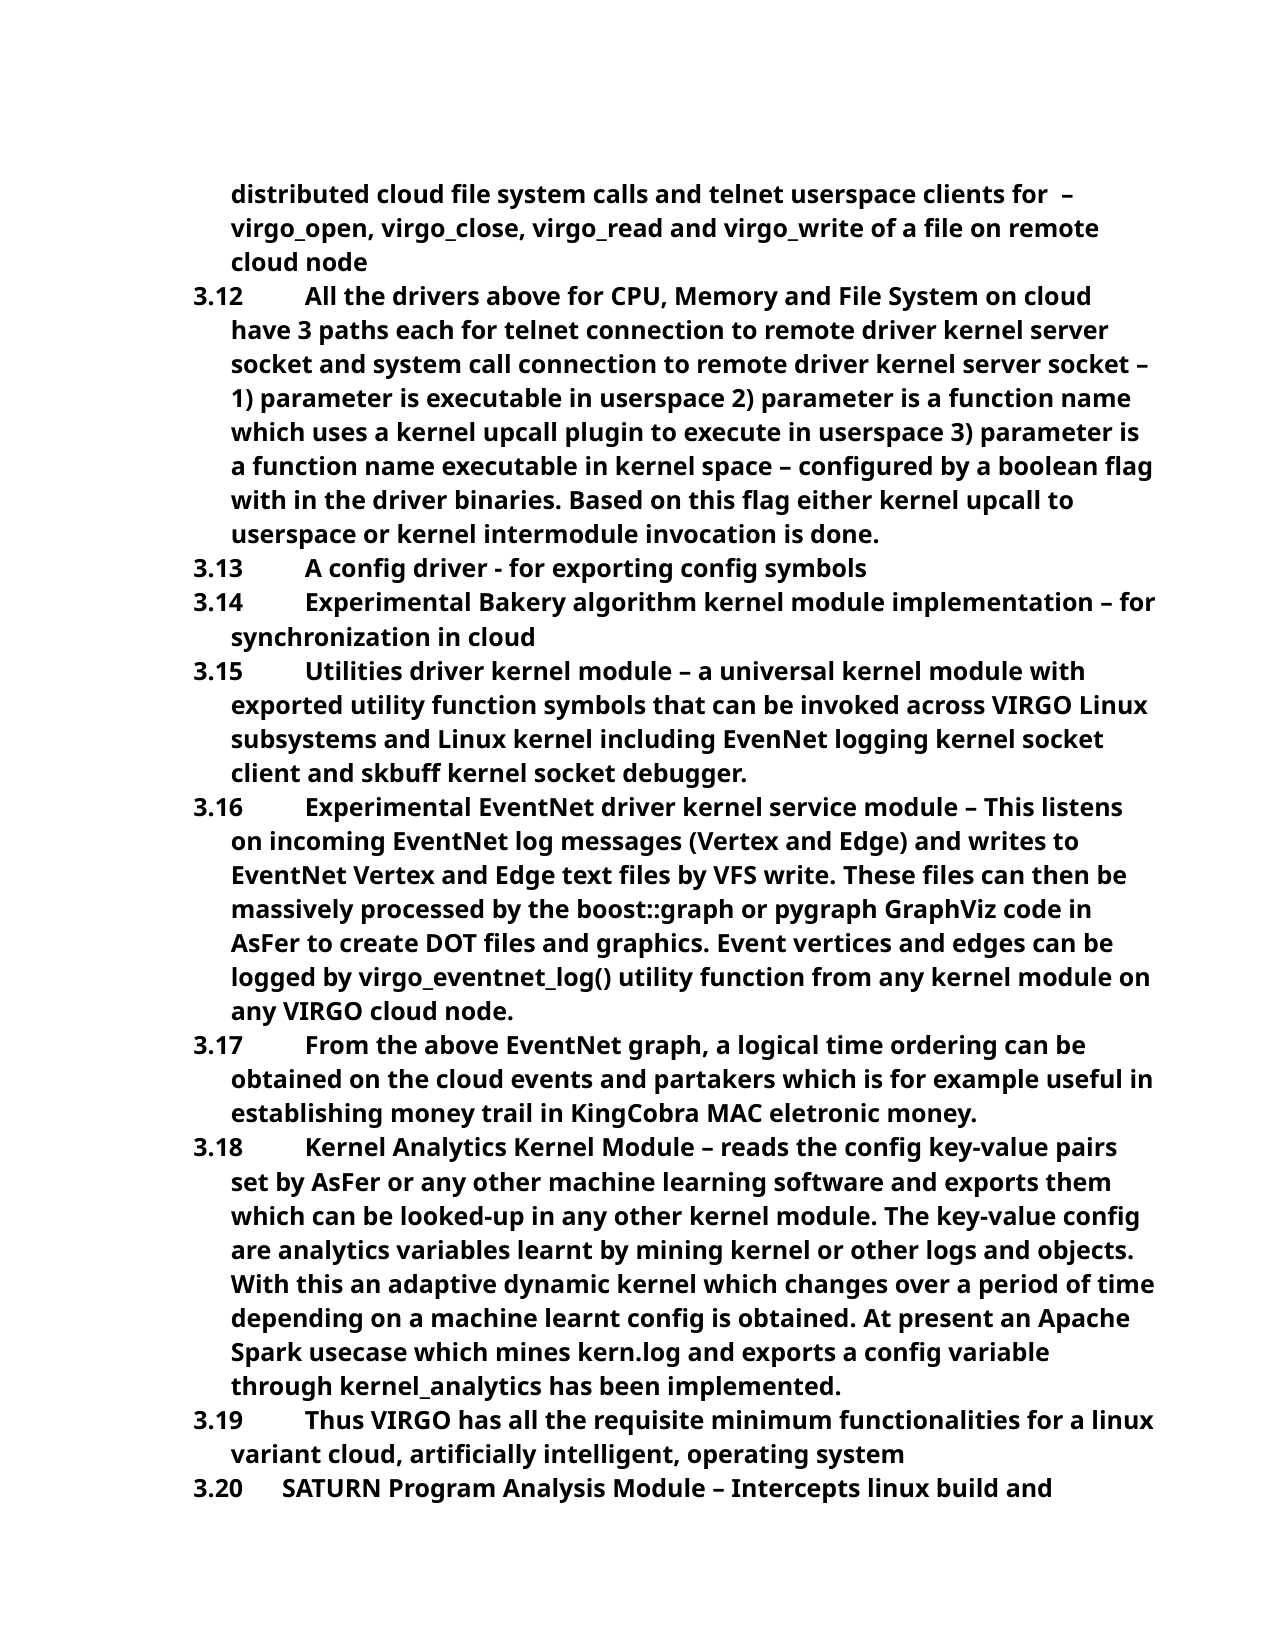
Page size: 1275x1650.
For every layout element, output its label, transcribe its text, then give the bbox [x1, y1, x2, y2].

list Utilities driver kernel module – a universal kernel module with exported utility function symbols that can be invoked across VIRGO Linux subsystems and Linux kernel including EvenNet logging kernel socket client and skbuff kernel socket debugger. [193, 653, 1157, 789]
list distributed cloud file system calls and telnet userspace clients for – virgo_open, virgo_close, virgo_read and virgo_write of a file on remote cloud node [193, 176, 1157, 278]
list All the drivers above for CPU, Memory and File System on cloud have 3 paths each for telnet connection to remote driver kernel server socket and system call connection to remote driver kernel server socket – 1) parameter is executable in userspace 2) parameter is a function name which uses a kernel upcall plugin to execute in userspace 3) parameter is a function name executable in kernel space – configured by a boolean flag with in the driver binaries. Based on this flag either kernel upcall to userspace or kernel intermodule invocation is done. [193, 278, 1157, 551]
list Experimental EventNet driver kernel service module – This listens on incoming EventNet log messages (Vertex and Edge) and writes to EventNet Vertex and Edge text files by VFS write. These files can then be massively processed by the boost::graph or pygraph GraphViz code in AsFer to create DOT files and graphics. Event vertices and edges can be logged by virgo_eventnet_log() utility function from any kernel module on any VIRGO cloud node. [193, 789, 1157, 1028]
list Thus VIRGO has all the requisite minimum functionalities for a linux variant cloud, artificially intelligent, operating system [193, 1403, 1157, 1471]
list 3.20 SATURN Program Analysis Module – Intercepts linux build and [156, 1471, 1157, 1505]
list Kernel Analytics Kernel Module – reads the config key-value pairs set by AsFer or any other machine learning software and exports them which can be looked-up in any other kernel module. The key-value config are analytics variables learnt by mining kernel or other logs and objects. With this an adaptive dynamic kernel which changes over a period of time depending on a machine learnt config is obtained. At present an Apache Spark usecase which mines kern.log and exports a config variable through kernel_analytics has been implemented. [193, 1130, 1157, 1403]
list From the above EventNet graph, a logical time ordering can be obtained on the cloud events and partakers which is for example useful in establishing money trail in KingCobra MAC eletronic money. [193, 1028, 1157, 1130]
list Experimental Bakery algorithm kernel module implementation – for synchronization in cloud [193, 585, 1157, 653]
list A config driver - for exporting config symbols [193, 551, 1157, 585]
